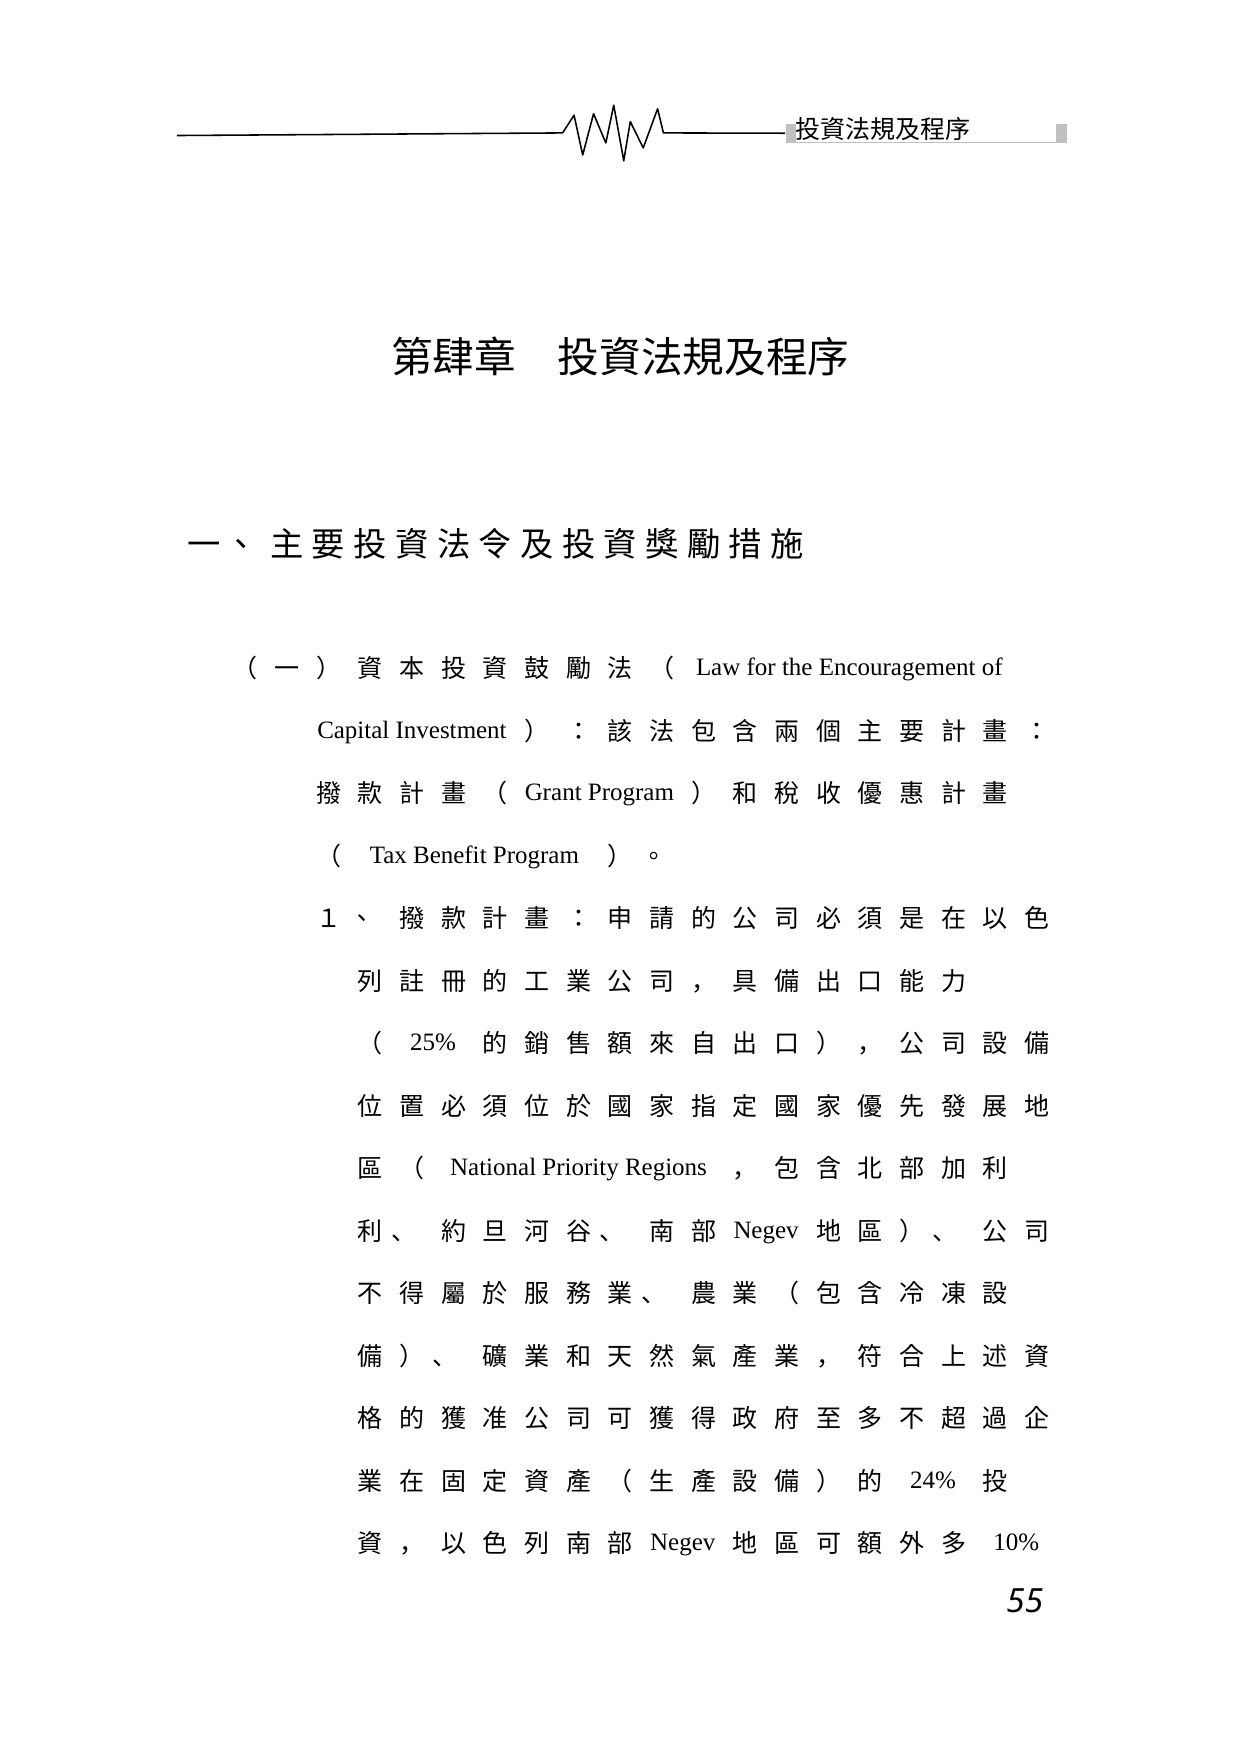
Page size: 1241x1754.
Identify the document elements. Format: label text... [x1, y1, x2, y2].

text （一）資本投資鼓勵法（Law for the Encouragement of Capital Investment）：該法包含兩個主要計畫：撥款計畫（Grant Program）和稅收優惠計畫（Tax Benefit Program）。 [207, 625, 1058, 875]
text 一、主要投資法令及投資獎勵措施 [183, 500, 1058, 563]
text 第肆章 投資法規及程序 [183, 313, 1058, 375]
text １、撥款計畫：申請的公司必須是在以色列註冊的工業公司，具備出口能力（25%的銷售額來自出口），公司設備位置必須位於國家指定國家優先發展地區（National Priority Regions，包含北部加利利、約旦河谷、南部Negev地區）、公司不得屬於服務業、農業（包含冷凍設備）、礦業和天然氣產業，符合上述資格的獲准公司可獲得政府至多不超過企業在固定資產（生產設備）的24%投資，以色列南部Negev地區可額外多10% [281, 875, 1058, 1563]
